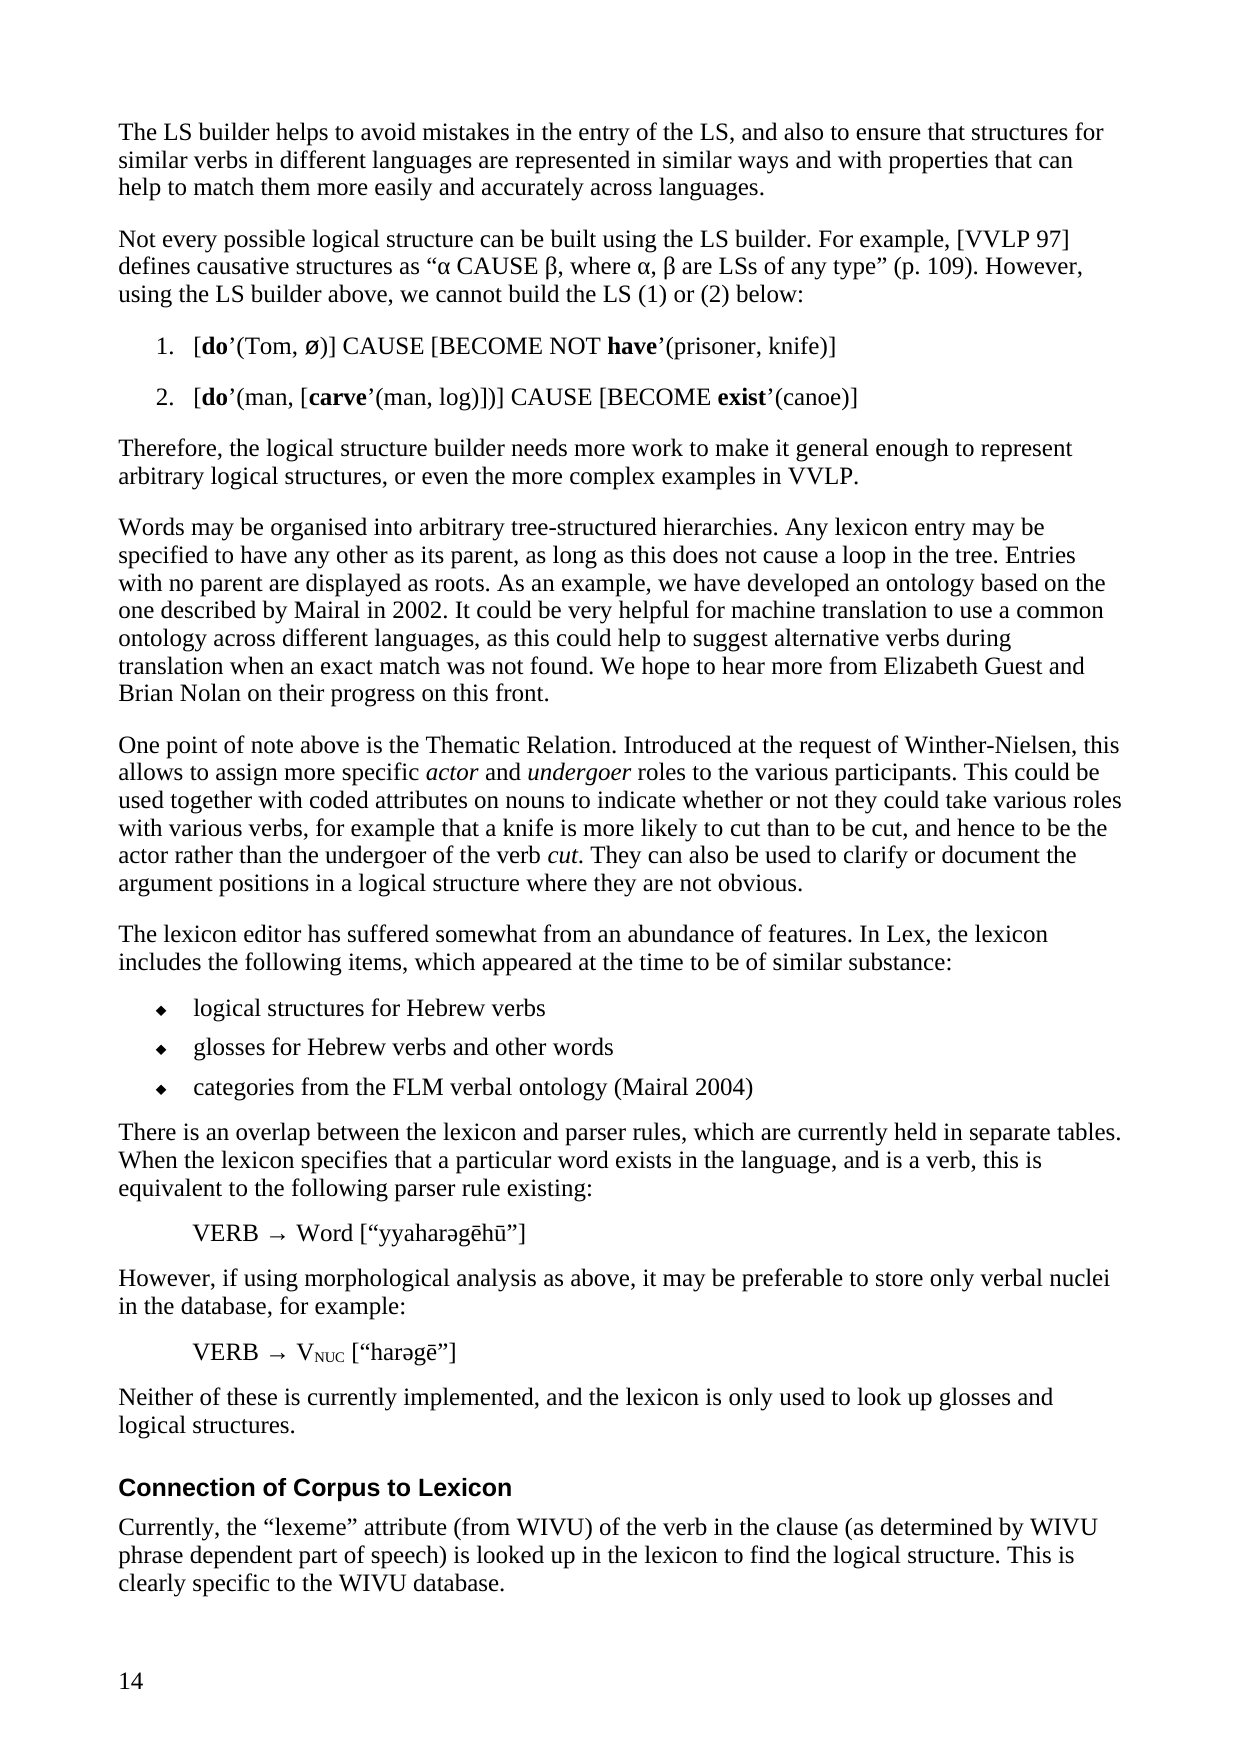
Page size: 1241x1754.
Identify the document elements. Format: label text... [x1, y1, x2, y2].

text There is an overlap between the lexicon and parser rules, which are currently held in separate tables. When the lexicon specifies that a particular word exists in the language, and is a verb, this is equivalent to the following parser rule existing: [118, 1118, 1122, 1201]
text However, if using morphological analysis as above, it may be preferable to store only verbal nuclei in the database, for example: [118, 1264, 1122, 1320]
list categories from the FLM verbal ontology (Mairal 2004) [156, 1073, 1122, 1101]
text VERB → VNUC [“harəgē”] [192, 1338, 1122, 1365]
text Neither of these is currently implemented, and the lexicon is only used to look up glosses and logical structures. [118, 1383, 1122, 1438]
text VERB → Word [“yyaharəgēhū”] [192, 1219, 1122, 1247]
subtitle Connection of Corpus to Lexicon [118, 1474, 1122, 1502]
text The LS builder helps to avoid mistakes in the entry of the LS, and also to ensure that structures for similar verbs in different languages are represented in similar ways and with properties that can help to match them more easily and accurately across languages. [118, 118, 1122, 201]
text One point of note above is the Thematic Relation. Introduced at the request of Winther-Nielsen, this allows to assign more specific actor and undergoer roles to the various participants. This could be used together with coded attributes on nouns to indicate whether or not they could take various roles with various verbs, for example that a knife is more likely to cut than to be cut, and hence to be the actor rather than the undergoer of the verb cut. They can also be used to clarify or document the argument positions in a logical structure where they are not obvious. [118, 731, 1122, 897]
text The lexicon editor has suffered somewhat from an abundance of features. In Lex, the lexicon includes the following items, which appeared at the time to be of similar substance: [118, 921, 1122, 976]
list logical structures for Hebrew verbs [156, 994, 1122, 1021]
text Therefore, the logical structure builder needs more work to make it general enough to represent arbitrary logical structures, or even the more complex examples in VVLP. [118, 434, 1122, 490]
list glosses for Hebrew verbs and other words [156, 1033, 1122, 1061]
text Words may be organised into arbitrary tree-structured hierarchies. Any lexicon entry may be specified to have any other as its parent, as long as this does not cause a loop in the tree. Entries with no parent are displayed as roots. As an example, we have developed an ontology based on the one described by Mairal in 2002. It could be very helpful for machine translation to use a common ontology across different languages, as this could help to suggest alternative verbs during translation when an exact match was not found. We hope to hear more from Elizabeth Guest and Brian Nolan on their progress on this front. [118, 513, 1122, 707]
text Currently, the “lexeme” attribute (from WIVU) of the verb in the clause (as determined by WIVU phrase dependent part of speech) is looked up in the lexicon to find the logical structure. This is clearly specific to the WIVU database. [118, 1513, 1122, 1597]
list [do’(Tom, ø)] CAUSE [BECOME NOT have’(prisoner, knife)] [156, 331, 1122, 359]
list [do’(man, [carve’(man, log)])] CAUSE [BECOME exist’(canoe)] [156, 383, 1122, 411]
text Not every possible logical structure can be built using the LS builder. For example, [VVLP 97] defines causative structures as “α CAUSE β, where α, β are LSs of any type” (p. 109). However, using the LS builder above, we cannot build the LS (1) or (2) below: [118, 225, 1122, 308]
